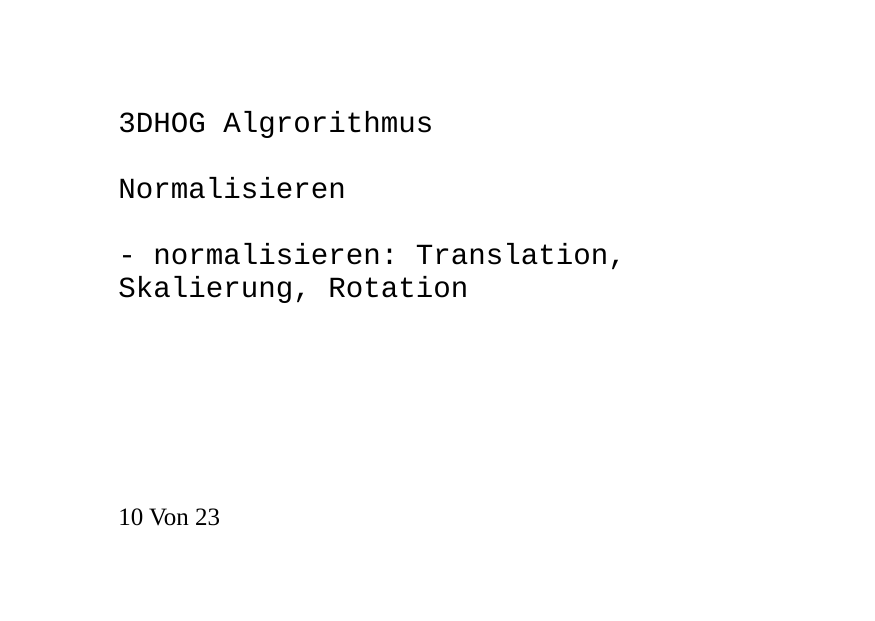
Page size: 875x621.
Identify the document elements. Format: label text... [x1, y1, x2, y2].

text Normalisieren [118, 174, 756, 207]
text - normalisieren: Translation, Skalierung, Rotation [118, 240, 756, 306]
text 3DHOG Algrorithmus [118, 108, 756, 141]
